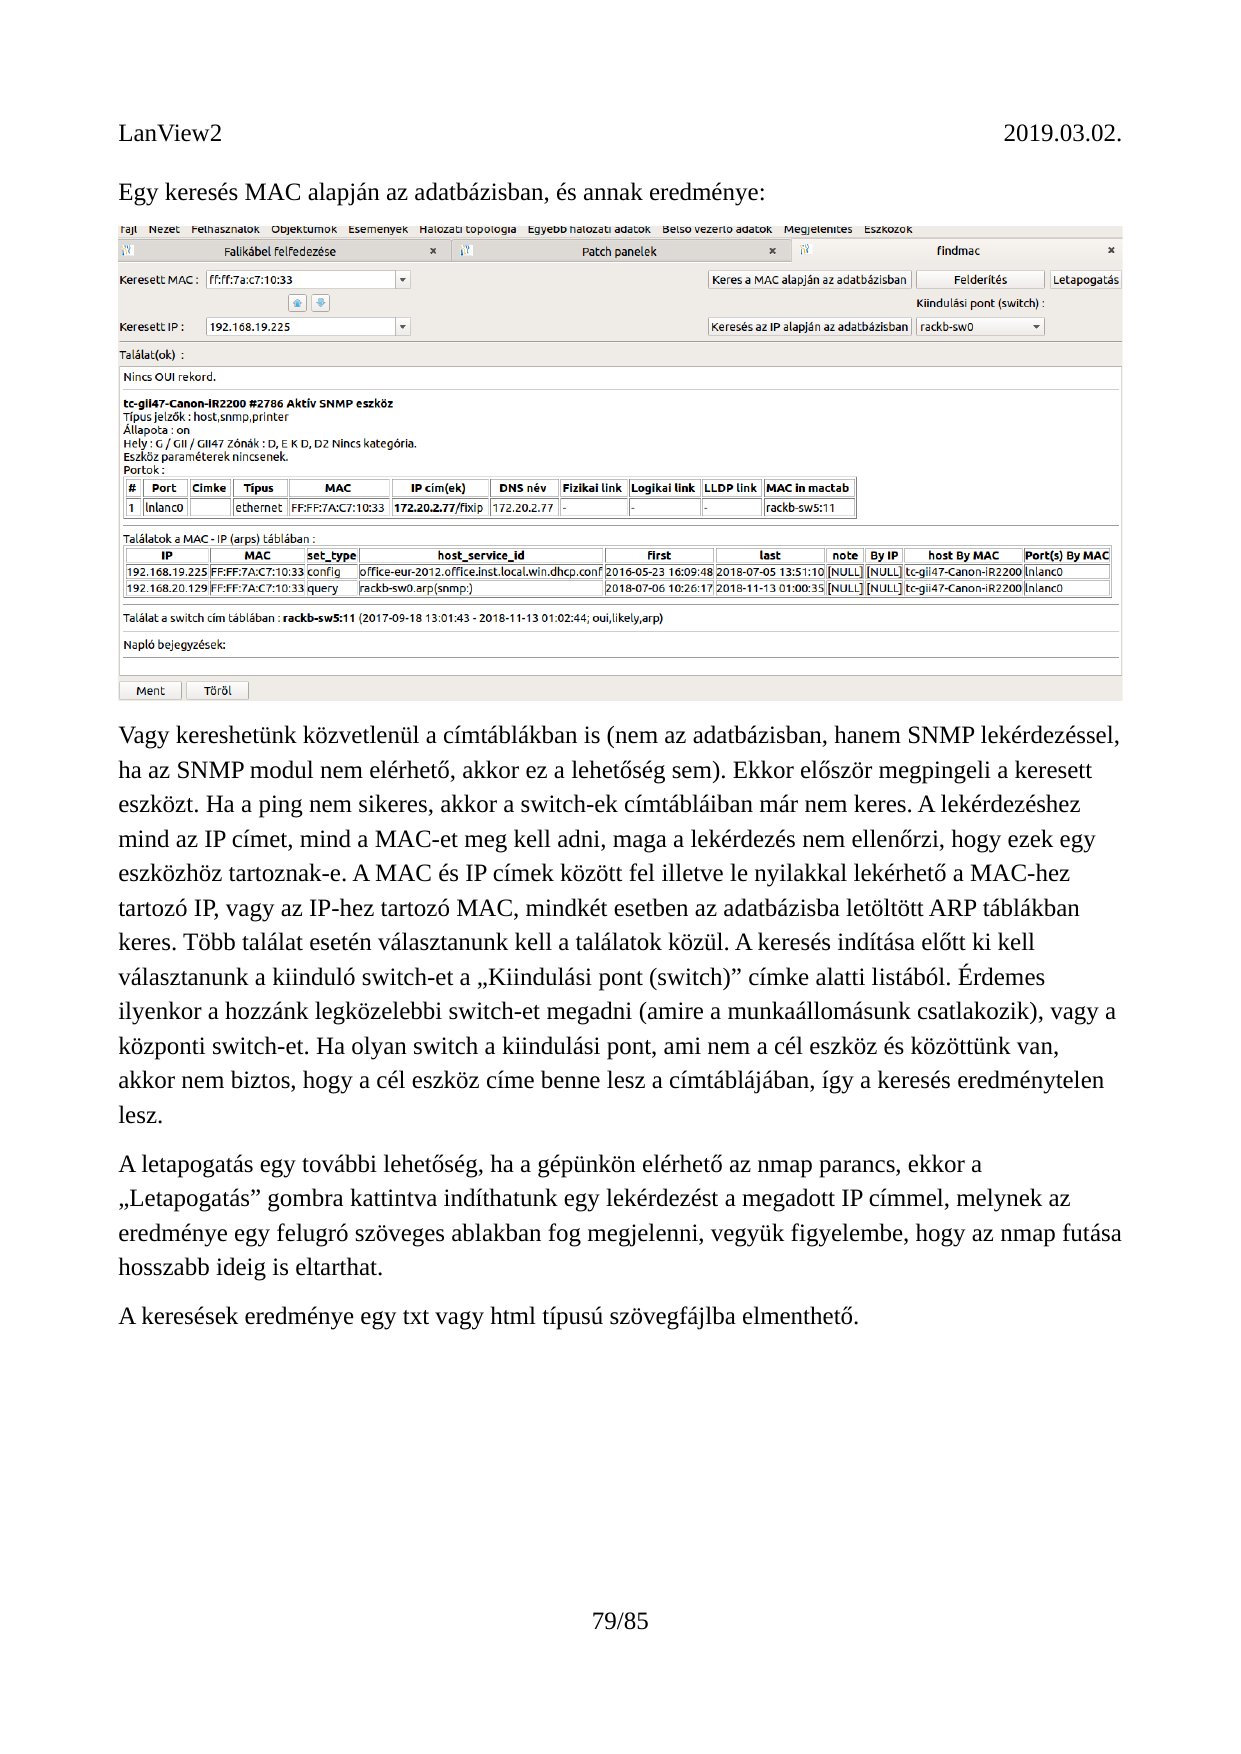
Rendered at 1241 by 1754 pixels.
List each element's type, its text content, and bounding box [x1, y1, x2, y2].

text A letapogatás egy további lehetőség, ha a gépünkön elérhető az nmap parancs, ekkor a „Letapogatás” gombra kattintva indíthatunk egy lekérdezést a megadott IP címmel, melynek az eredménye egy felugró szöveges ablakban fog megjelenni, vegyük figyelembe, hogy az nmap futása hosszabb ideig is eltarthat. [118, 1149, 1122, 1281]
picture [118, 226, 1123, 701]
text A keresések eredménye egy txt vagy html típusú szövegfájlba elmenthető. [118, 1301, 1122, 1330]
text Vagy kereshetünk közvetlenül a címtáblákban is (nem az adatbázisban, hanem SNMP lekérdezéssel, ha az SNMP modul nem elérhető, akkor ez a lehetőség sem). Ekkor először megpingeli a keresett eszközt. Ha a ping nem sikeres, akkor a switch-ek címtábláiban már nem keres. A lekérdezéshez mind az IP címet, mind a MAC-et meg kell adni, maga a lekérdezés nem ellenőrzi, hogy ezek egy eszközhöz tartoznak-e. A MAC és IP címek között fel illetve le nyilakkal lekérhető a MAC-hez tartozó IP, vagy az IP-hez tartozó MAC, mindkét esetben az adatbázisba letöltött ARP táblákban keres. Több találat esetén választanunk kell a találatok közül. A keresés indítása előtt ki kell választanunk a kiinduló switch-et a „Kiindulási pont (switch)” címke alatti listából. Érdemes ilyenkor a hozzánk legközelebbi switch-et megadni (amire a munkaállomásunk csatlakozik), vagy a központi switch-et. Ha olyan switch a kiindulási pont, ami nem a cél eszköz és közöttünk van, akkor nem biztos, hogy a cél eszköz címe benne lesz a címtáblájában, így a keresés eredménytelen lesz. [118, 721, 1122, 1129]
text Egy keresés MAC alapján az adatbázisban, és annak eredménye: [118, 177, 1122, 206]
